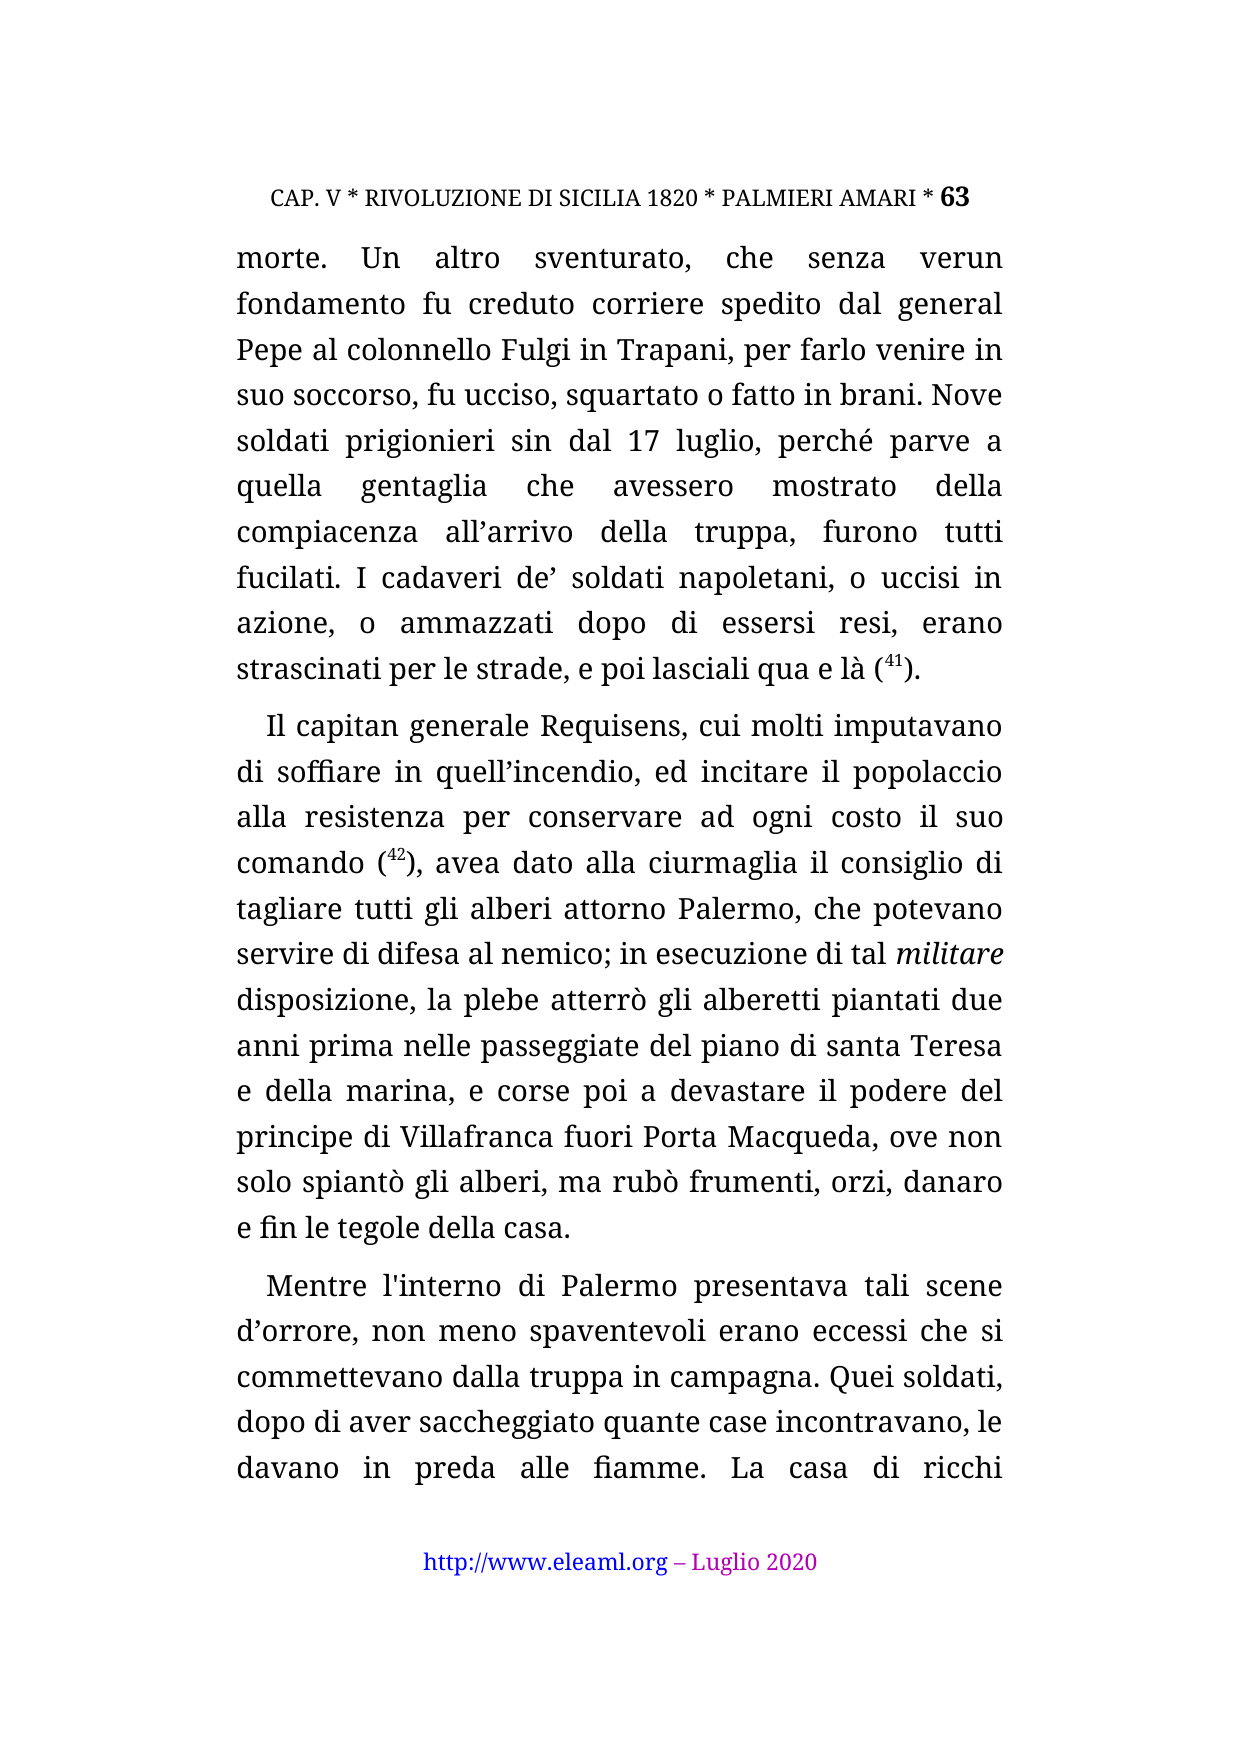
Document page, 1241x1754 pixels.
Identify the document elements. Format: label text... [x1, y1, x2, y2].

text Il capitan generale Requisens, cui molti imputavano di soffiare in quell’incendio, ed incitare il popolaccio alla resistenza per conservare ad ogni costo il suo comando (), avea dato alla ciurmaglia il consiglio di tagliare tutti gli alberi attorno Palermo, che potevano servire di difesa al nemico; in esecuzione di tal militare disposizione, la plebe atterrò gli alberetti piantati due anni prima nelle passeggiate del piano di santa Teresa e della marina, e corse poi a devastare il podere del principe di Villafranca fuori Porta Macqueda, ove non solo spiantò gli alberi, ma rubò frumenti, orzi, danaro e fin le tegole della casa. [236, 706, 1004, 1247]
text Mentre l'interno di Palermo presentava tali scene d’orrore, non meno spaventevoli erano eccessi che si commettevano dalla truppa in campagna. Quei soldati, dopo di aver saccheggiato quante case incontravano, le davano in preda alle fiamme. La casa di ricchi [236, 1265, 1004, 1487]
text morte. Un altro sventurato, che senza verun fondamento fu creduto corriere spedito dal general Pepe al colonnello Fulgi in Trapani, per farlo venire in suo soccorso, fu ucciso, squartato o fatto in brani. Nove soldati prigionieri sin dal 17 luglio, perché parve a quella gentaglia che avessero mostrato della compiacenza all’arrivo della truppa, furono tutti fucilati. I cadaveri de’ soldati napoletani, o uccisi in azione, o ammazzati dopo di essersi resi, erano strascinati per le strade, e poi lasciali qua e là (). [236, 237, 1004, 688]
